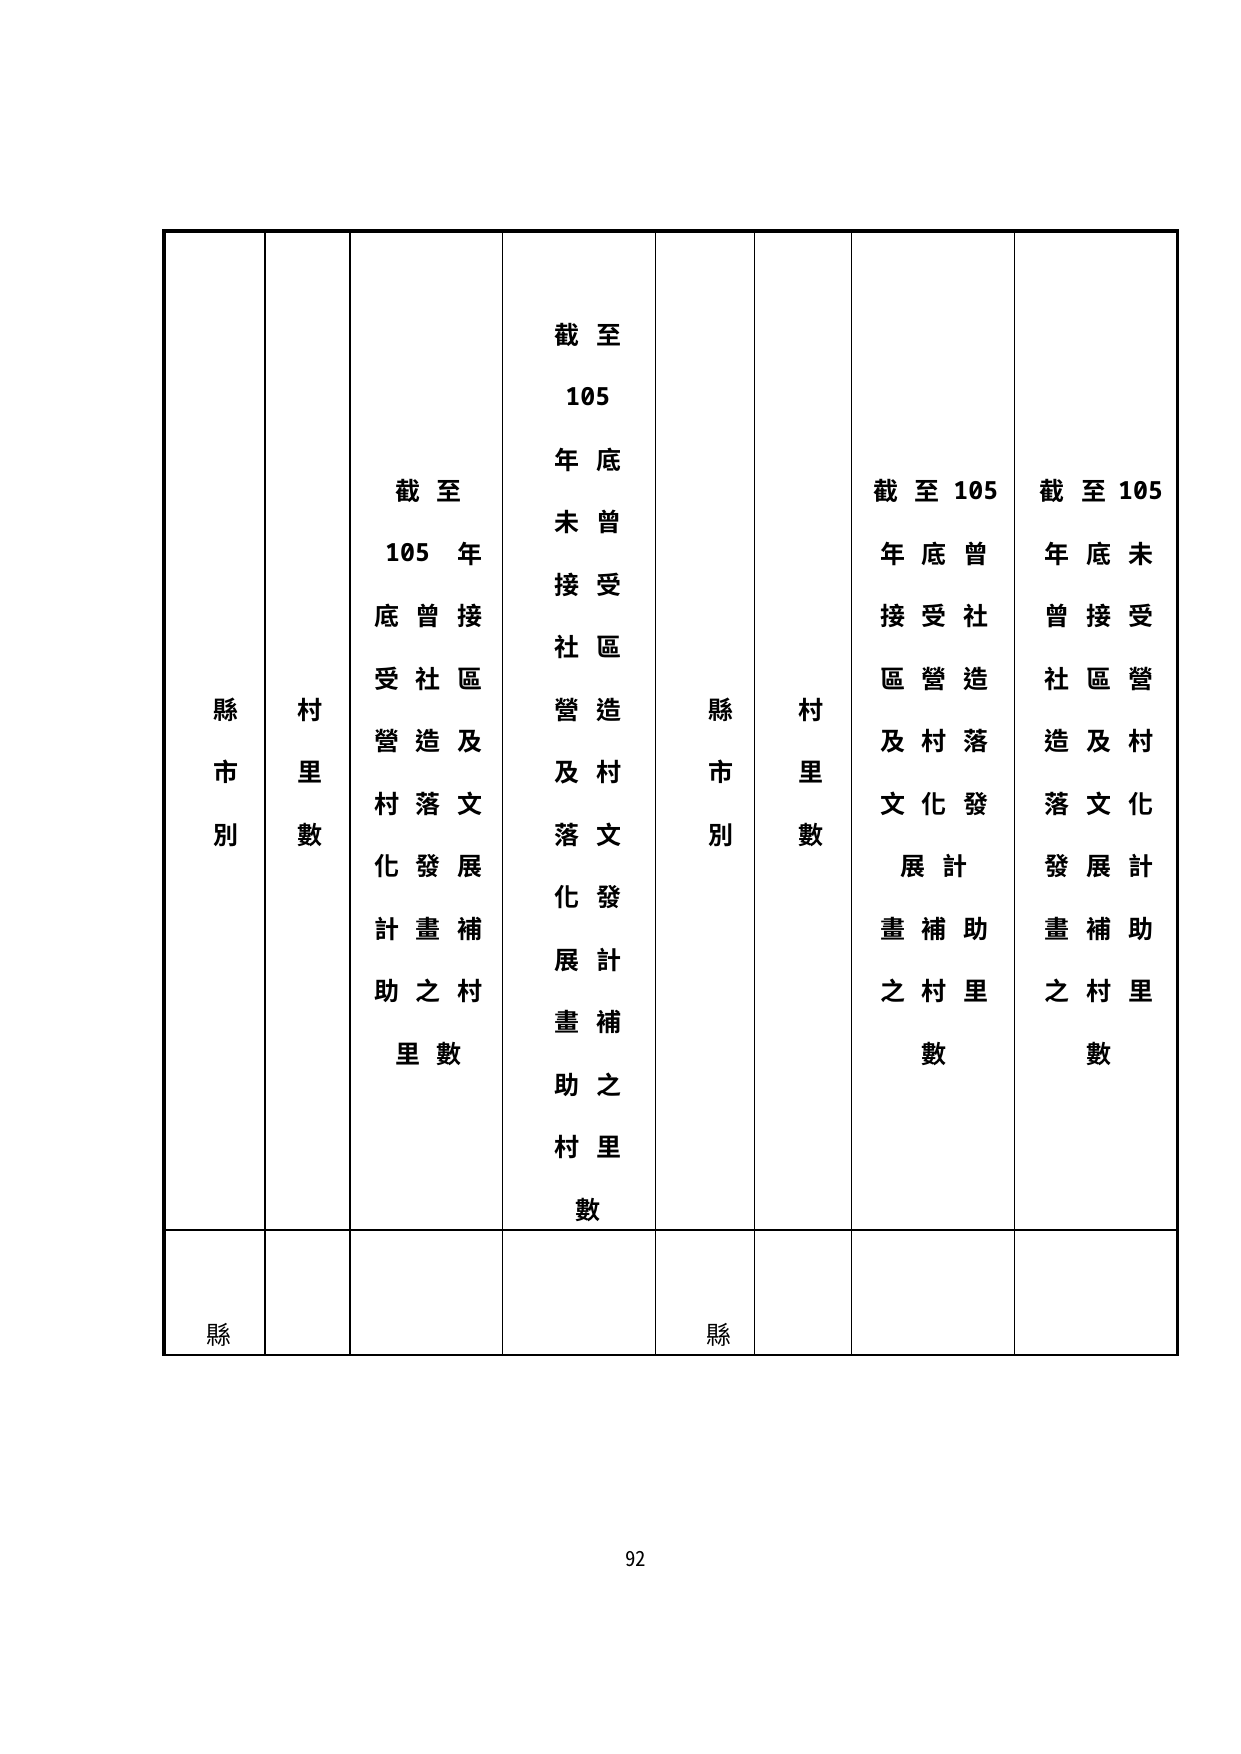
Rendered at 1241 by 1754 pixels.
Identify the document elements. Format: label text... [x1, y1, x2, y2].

table_cell [852, 1231, 1014, 1354]
table_header 縣市別 [166, 233, 264, 1229]
table_cell [755, 1231, 851, 1354]
table_header 截至105年底未曾接受社區營造及村落文化發展計畫補助之村里數 [503, 233, 655, 1229]
table_header 村里數 [266, 233, 349, 1229]
table_header 截至105年底未曾接受社區營造及村落文化發展計畫補助之村里數 [1015, 233, 1176, 1229]
table_header 縣市別 [656, 233, 754, 1229]
table_header 截至105年底曾接受社區營造及村落文化發展計 畫補助之村里數 [852, 233, 1014, 1229]
table_cell [351, 1231, 502, 1354]
table_cell [503, 1231, 655, 1354]
table_header 截至105年底曾接受社區營造及村落文化發展計畫補助之村里數 [351, 233, 502, 1229]
table_header 村里數 [755, 233, 851, 1229]
table_cell 縣 [656, 1231, 754, 1354]
table_cell 縣 [166, 1231, 264, 1354]
table_cell [266, 1231, 349, 1354]
table_cell [1015, 1231, 1176, 1354]
